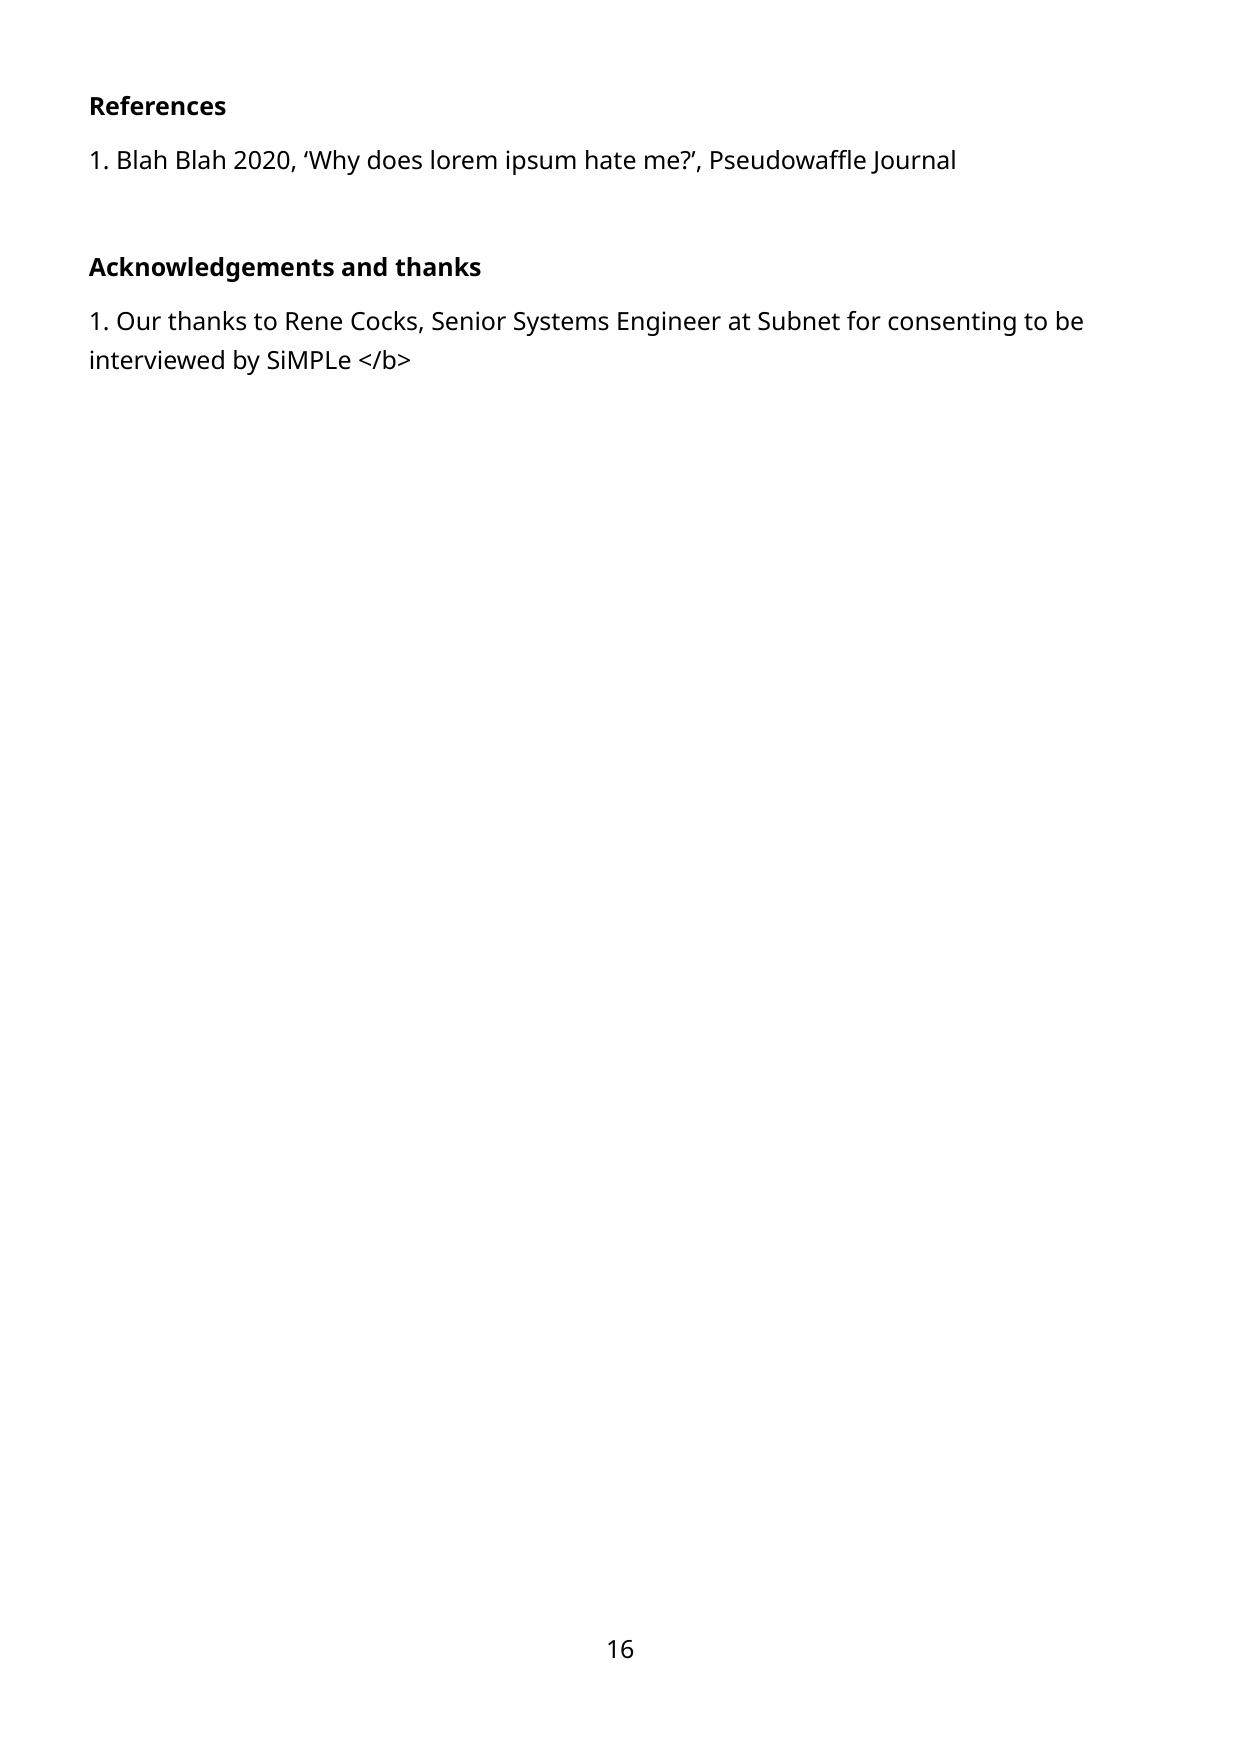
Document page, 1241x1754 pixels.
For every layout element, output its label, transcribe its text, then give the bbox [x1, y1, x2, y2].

text 1. Blah Blah 2020, ‘Why does lorem ipsum hate me?’, Pseudowaffle Journal [88, 142, 1152, 176]
text Acknowledgements and thanks [88, 250, 1152, 284]
text 1. Our thanks to Rene Cocks, Senior Systems Engineer at Subnet for consenting to be interviewed by SiMPLe </b> [88, 303, 1152, 377]
text References [88, 88, 1152, 123]
